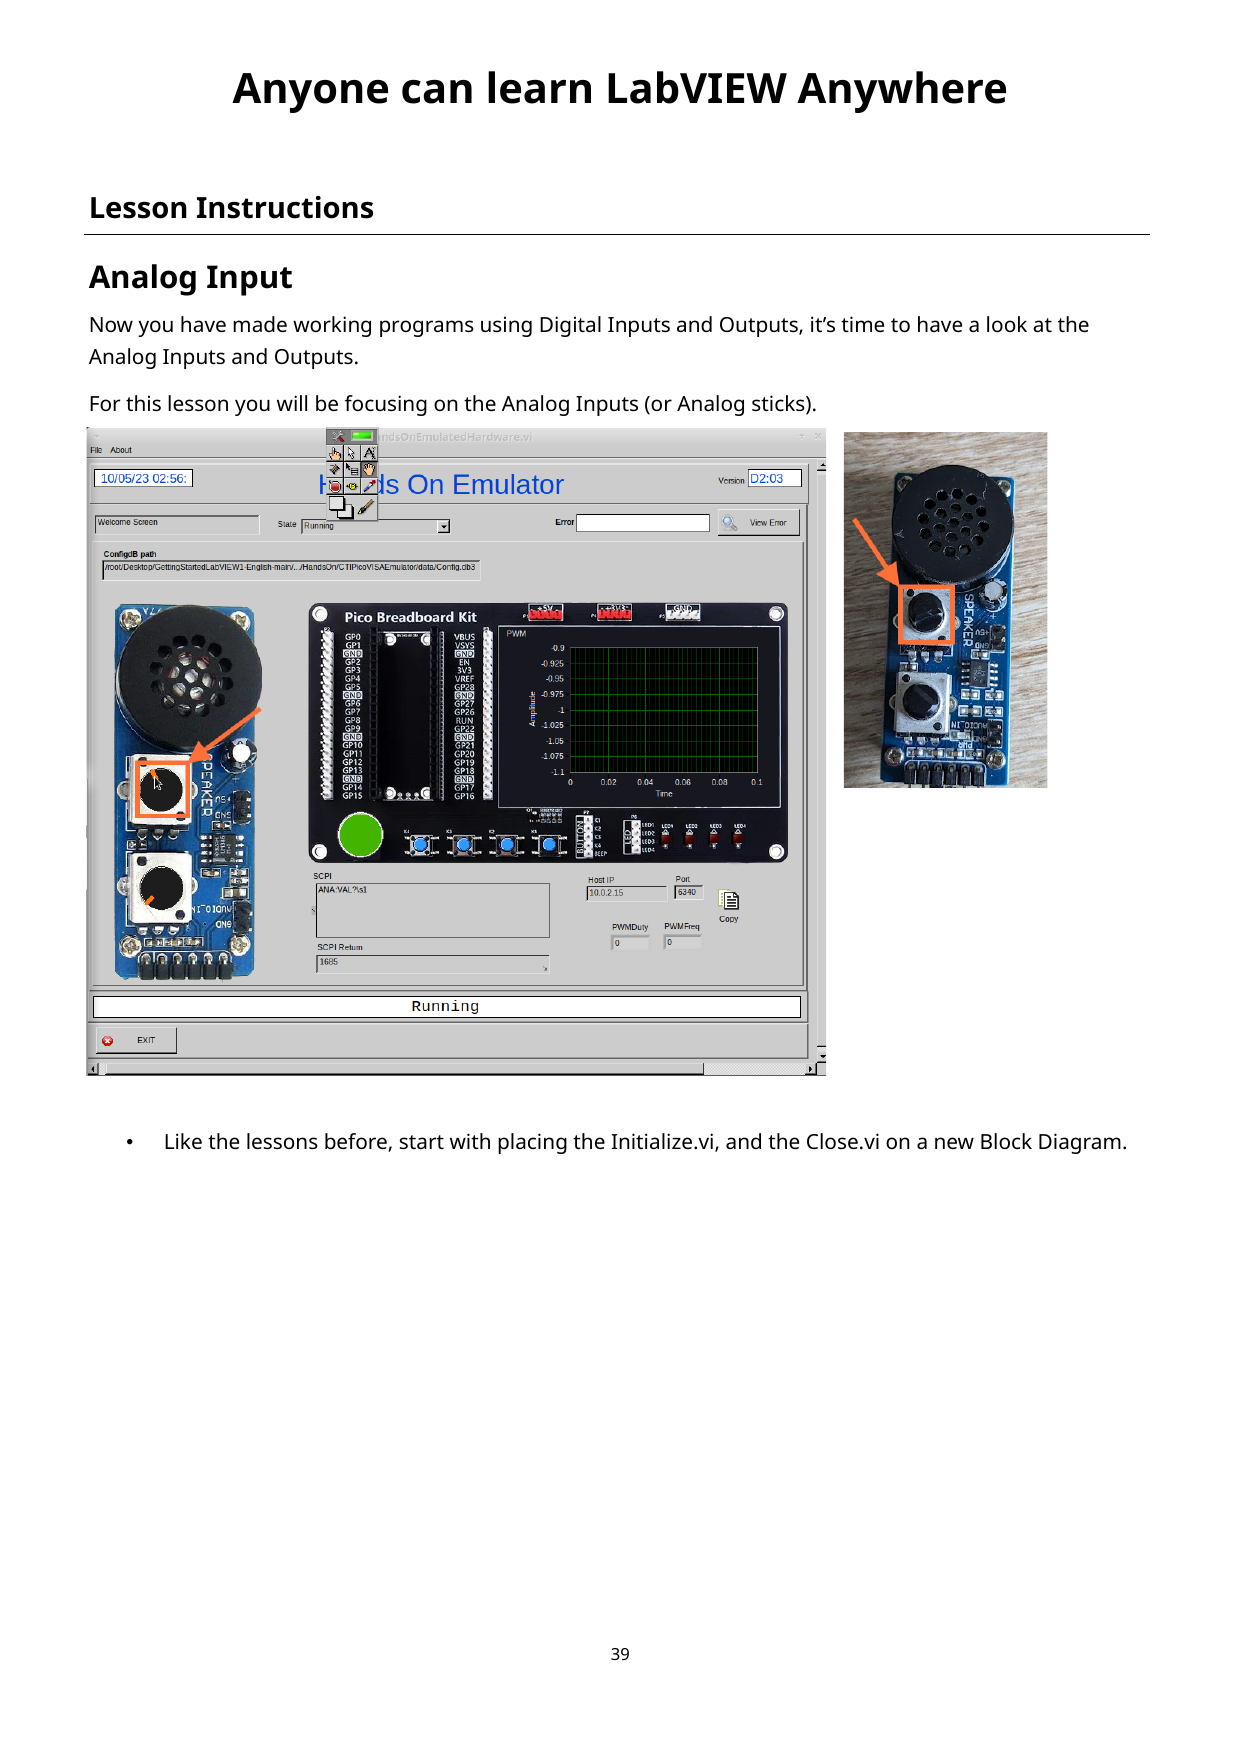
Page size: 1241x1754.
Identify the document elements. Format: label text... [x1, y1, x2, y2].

subtitle Analog Input [88, 254, 1152, 297]
text For this lesson you will be focusing on the Analog Inputs (or Analog sticks). [88, 389, 1152, 418]
picture [843, 432, 1048, 788]
text Now you have made working programs using Digital Inputs and Outputs, it’s time to have a look at the Analog Inputs and Outputs. [88, 310, 1152, 371]
picture [86, 427, 827, 1076]
list Like the lessons before, start with placing the Initialize.vi, and the Close.vi on a new Block Diagram. [126, 1127, 1152, 1155]
subtitle Lesson Instructions [88, 188, 1152, 227]
